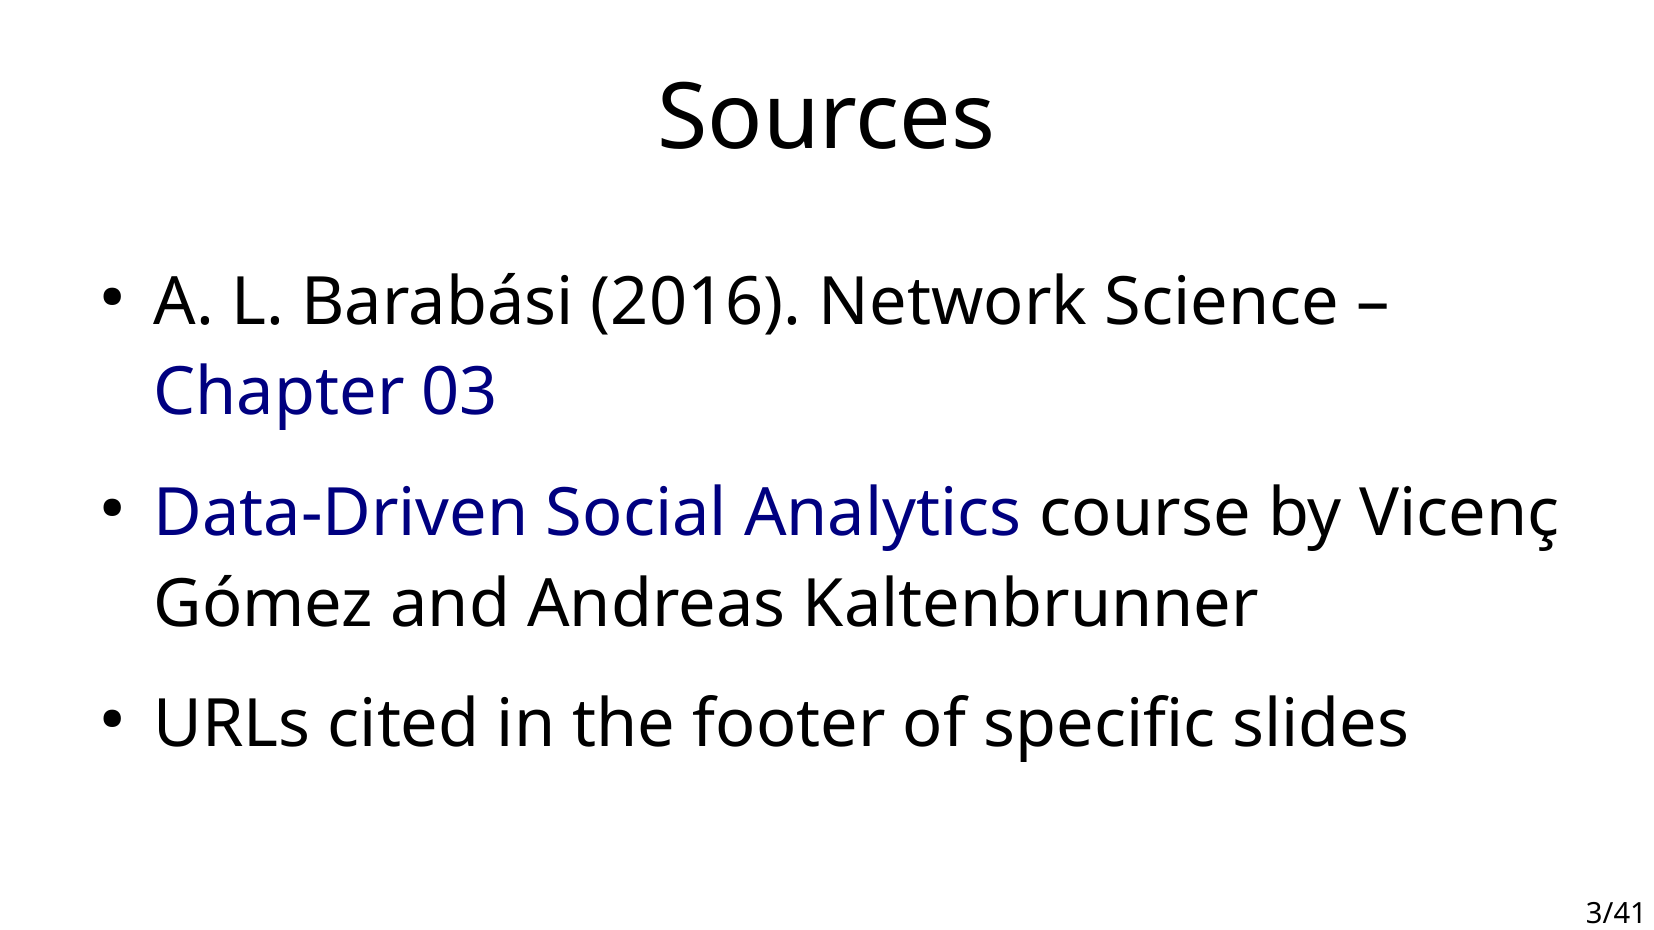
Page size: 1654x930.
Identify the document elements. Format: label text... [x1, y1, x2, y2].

title Sources [82, 1, 1571, 225]
list A. L. Barabási (2016). Network Science – Chapter 03 Data-Driven Social Analytics course by Vicenç Gómez and Andreas Kaltenbrunner URLs cited in the footer of specific slides [82, 252, 1571, 793]
